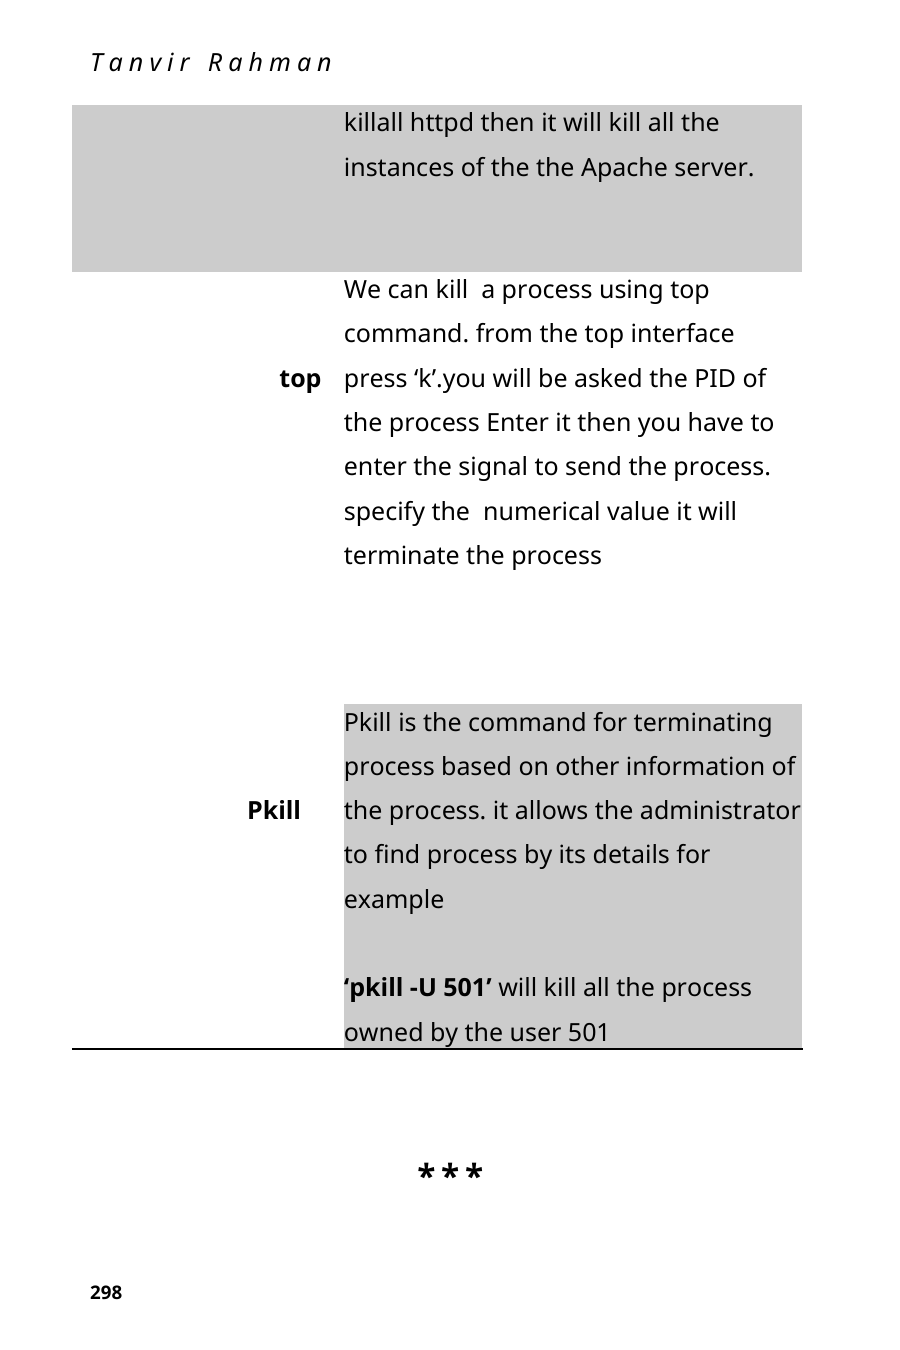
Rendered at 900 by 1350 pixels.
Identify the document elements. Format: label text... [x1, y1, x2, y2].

text *** [90, 1153, 810, 1198]
table_cell We can kill a process using top command. from the top interface press ‘k’.you will be asked the PID of the process Enter it then you have to enter the signal to send the process. specify the numerical value it will terminate the process [344, 272, 802, 704]
table_cell top [72, 272, 344, 704]
table_cell Pkill [72, 704, 344, 1048]
table_cell killall httpd then it will kill all the instances of the the Apache server. [344, 105, 802, 272]
table_cell Pkill is the command for terminating process based on other information of the process. it allows the administrator to find process by its details for example ‘pkill -U 501’ will kill all the process owned by the user 501 [344, 704, 802, 1048]
table_cell [72, 105, 344, 272]
